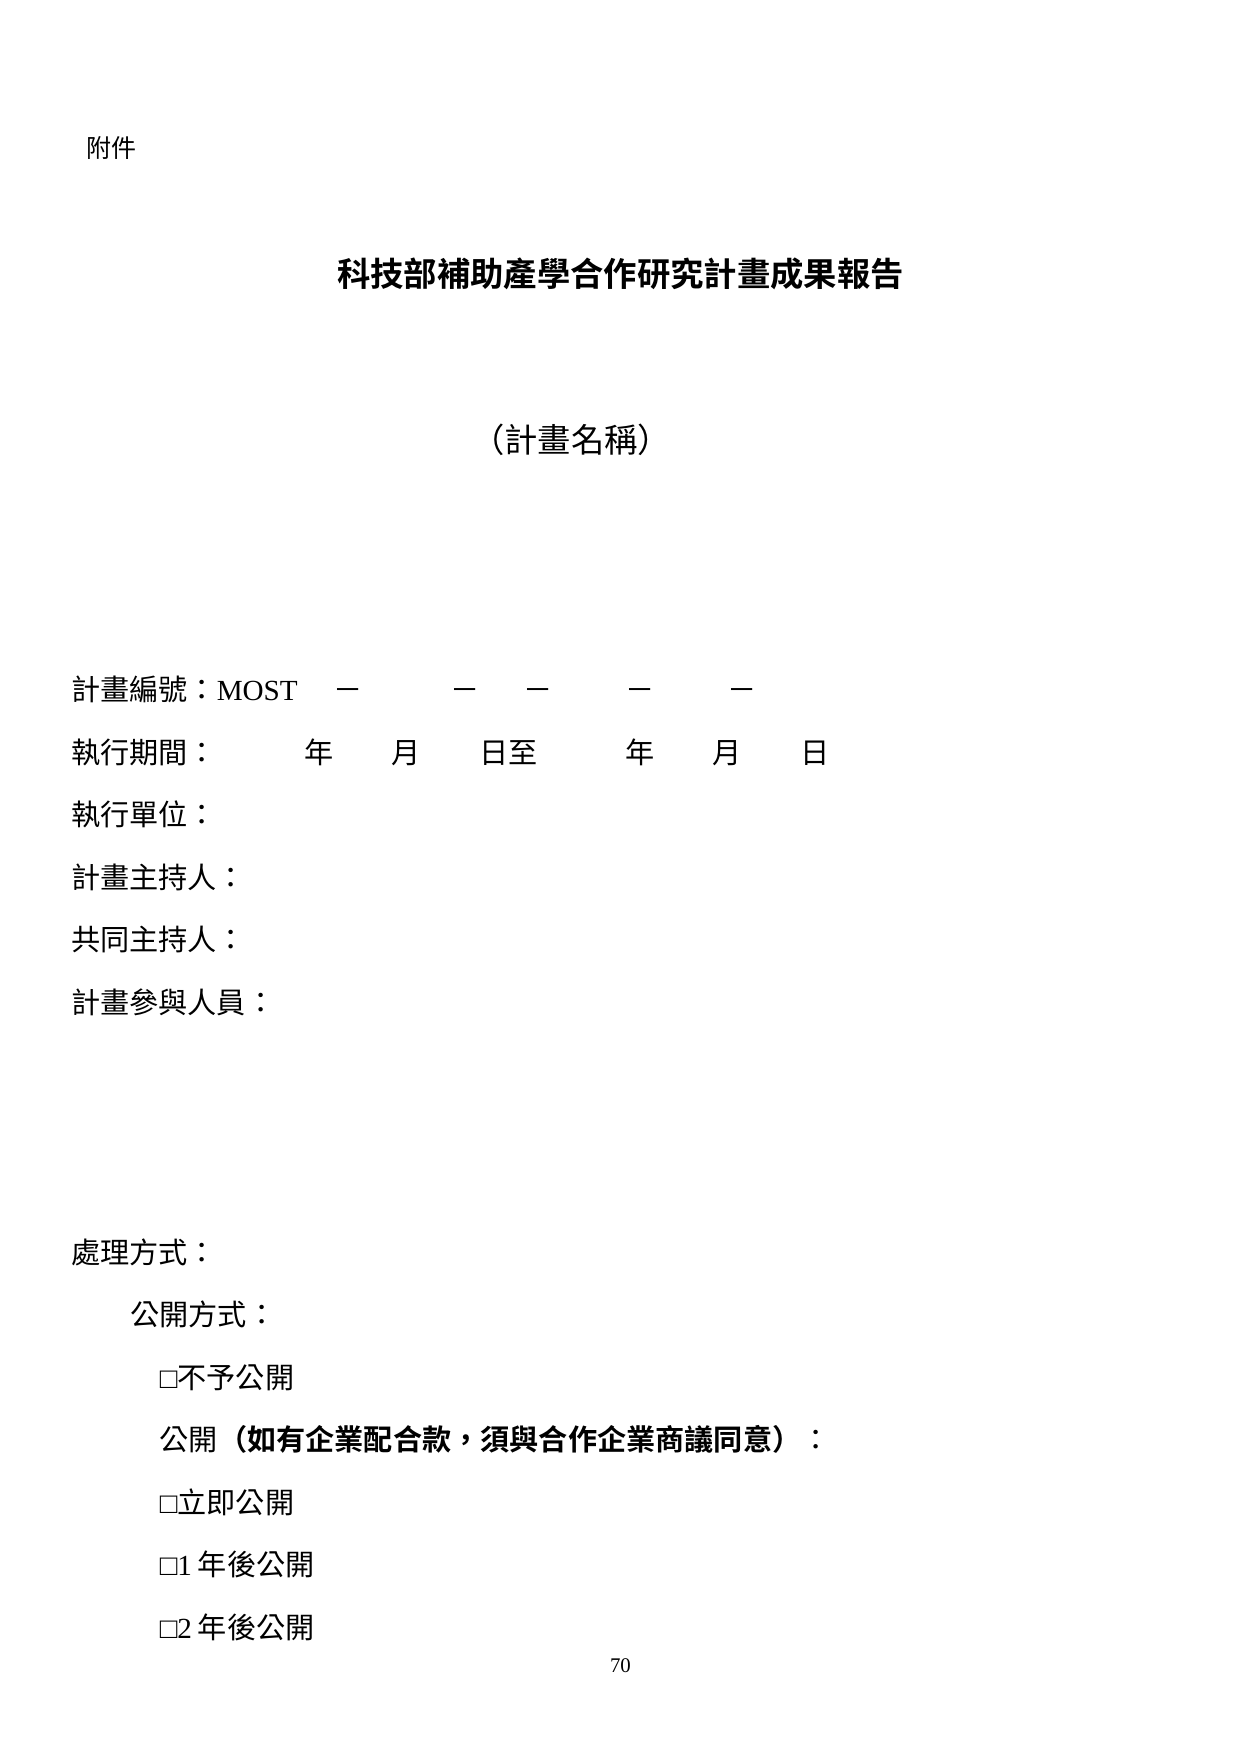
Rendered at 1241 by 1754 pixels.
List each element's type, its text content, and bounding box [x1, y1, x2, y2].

text □2年後公開 [159, 1584, 1169, 1646]
text 公開（如有企業配合款，須與合作企業商議同意）： [159, 1396, 1169, 1459]
text 處理方式： [71, 1209, 1169, 1271]
text 執行單位： [71, 771, 1169, 834]
text 公開方式： [130, 1271, 1169, 1334]
text 計畫主持人： 共同主持人： 計畫參與人員： [71, 834, 1169, 1021]
text 附件 [86, 129, 138, 165]
text □不予公開 [159, 1334, 1169, 1396]
text （計畫名稱） [71, 396, 1169, 459]
text 科技部補助產學合作研究計畫成果報告 [71, 209, 1169, 334]
text □1年後公開 [159, 1521, 1169, 1584]
text 計畫編號：MOST － － － － － 執行期間： 年 月 日至 年 月 日 [71, 584, 1169, 771]
text □立即公開 [159, 1459, 1169, 1521]
